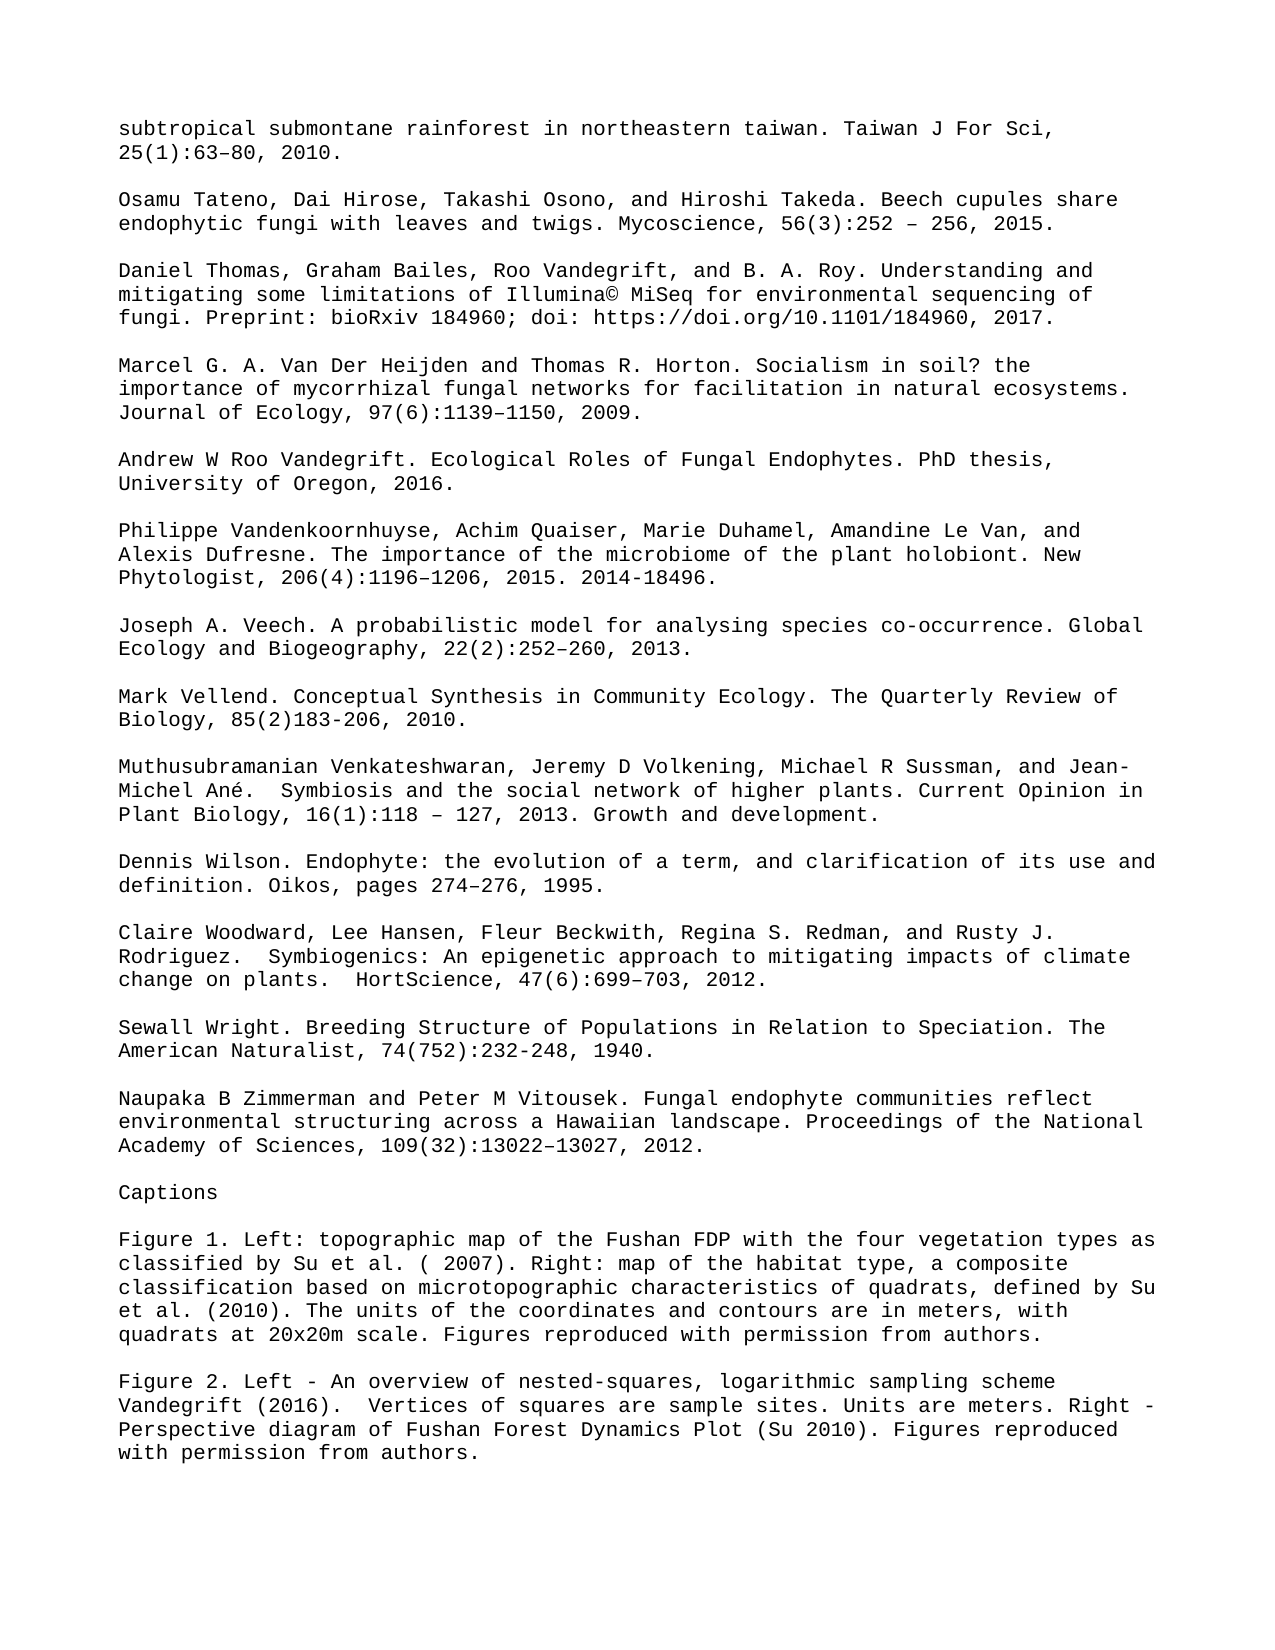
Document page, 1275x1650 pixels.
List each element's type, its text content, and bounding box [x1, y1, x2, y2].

text Osamu Tateno, Dai Hirose, Takashi Osono, and Hiroshi Takeda. Beech cupules share endophytic fungi with leaves and twigs. Mycoscience, 56(3):252 – 256, 2015. [118, 189, 1157, 236]
text Joseph A. Veech. A probabilistic model for analysing species co-occurrence. Global Ecology and Biogeography, 22(2):252–260, 2013. [118, 615, 1157, 662]
text Andrew W Roo Vandegrift. Ecological Roles of Fungal Endophytes. PhD thesis, University of Oregon, 2016. [118, 449, 1157, 496]
text Mark Vellend. Conceptual Synthesis in Community Ecology. The Quarterly Review of Biology, 85(2)183-206, 2010. [118, 686, 1157, 733]
text Figure 1. Left: topographic map of the Fushan FDP with the four vegetation types as classified by Su et al. ( 2007). Right: map of the habitat type, a composite classification based on microtopographic characteristics of quadrats, defined by Su et al. (2010). The units of the coordinates and contours are in meters, with quadrats at 20x20m scale. Figures reproduced with permission from authors. [118, 1229, 1157, 1348]
text Naupaka B Zimmerman and Peter M Vitousek. Fungal endophyte communities reflect environmental structuring across a Hawaiian landscape. Proceedings of the National Academy of Sciences, 109(32):13022–13027, 2012. [118, 1088, 1157, 1158]
text Daniel Thomas, Graham Bailes, Roo Vandegrift, and B. A. Roy. Understanding and mitigating some limitations of Illumina© MiSeq for environmental sequencing of fungi. Preprint: bioRxiv 184960; doi: https://doi.org/10.1101/184960, 2017. [118, 260, 1157, 331]
text Muthusubramanian Venkateshwaran, Jeremy D Volkening, Michael R Sussman, and Jean-Michel Ané. Symbiosis and the social network of higher plants. Current Opinion in Plant Biology, 16(1):118 – 127, 2013. Growth and development. [118, 757, 1157, 827]
text Philippe Vandenkoornhuyse, Achim Quaiser, Marie Duhamel, Amandine Le Van, and Alexis Dufresne. The importance of the microbiome of the plant holobiont. New Phytologist, 206(4):1196–1206, 2015. 2014-18496. [118, 520, 1157, 591]
text Dennis Wilson. Endophyte: the evolution of a term, and clarification of its use and definition. Oikos, pages 274–276, 1995. [118, 851, 1157, 898]
text Claire Woodward, Lee Hansen, Fleur Beckwith, Regina S. Redman, and Rusty J. Rodriguez. Symbiogenics: An epigenetic approach to mitigating impacts of climate change on plants. HortScience, 47(6):699–703, 2012. [118, 922, 1157, 993]
text subtropical submontane rainforest in northeastern taiwan. Taiwan J For Sci, 25(1):63–80, 2010. [118, 118, 1157, 165]
text Captions [118, 1182, 1157, 1206]
text Sewall Wright. Breeding Structure of Populations in Relation to Speciation. The American Naturalist, 74(752):232-248, 1940. [118, 1017, 1157, 1064]
text Figure 2. Left - An overview of nested-squares, logarithmic sampling scheme Vandegrift (2016). Vertices of squares are sample sites. Units are meters. Right - Perspective diagram of Fushan Forest Dynamics Plot (Su 2010). Figures reproduced with permission from authors. [118, 1371, 1157, 1466]
text Marcel G. A. Van Der Heijden and Thomas R. Horton. Socialism in soil? the importance of mycorrhizal fungal networks for facilitation in natural ecosystems. Journal of Ecology, 97(6):1139–1150, 2009. [118, 354, 1157, 426]
